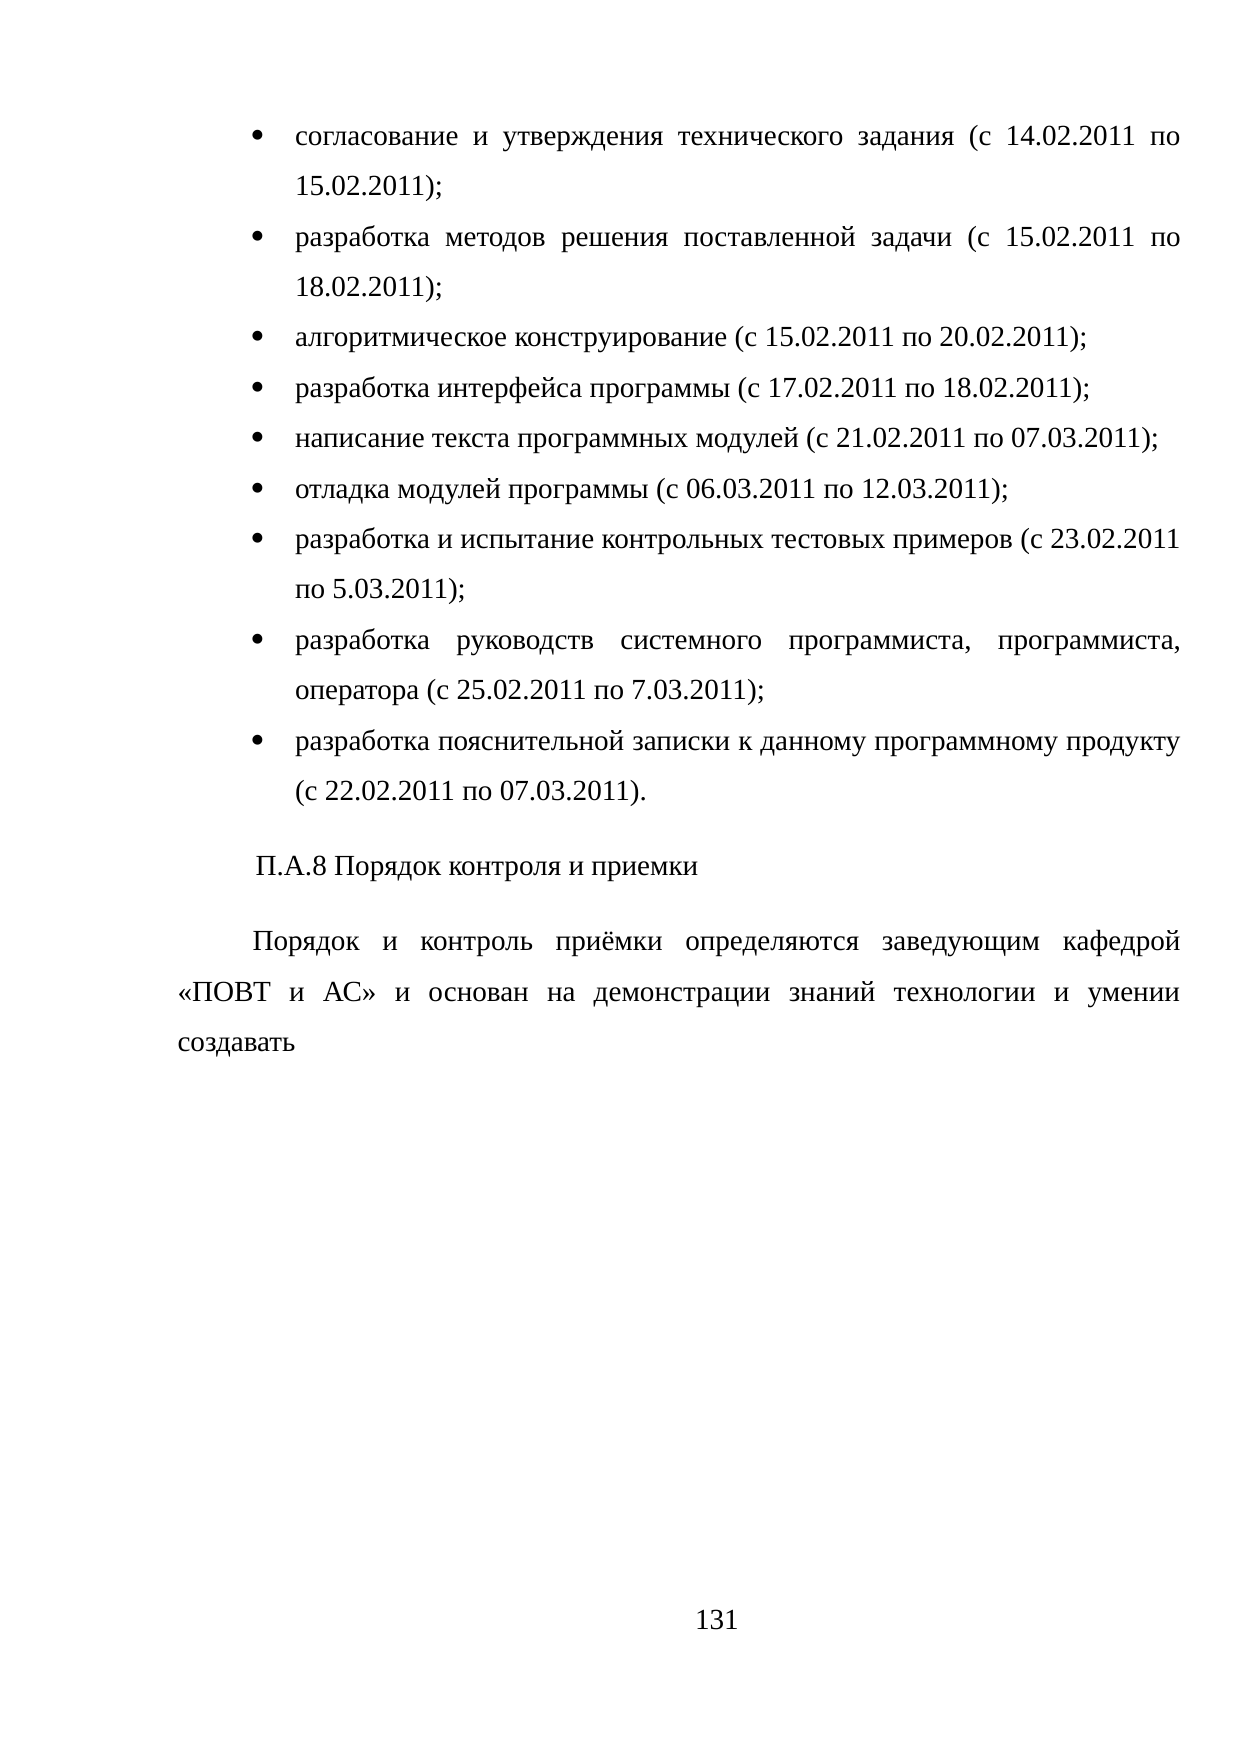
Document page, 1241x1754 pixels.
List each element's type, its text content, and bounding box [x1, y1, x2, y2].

list разработка и испытание контрольных тестовых примеров (с 23.02.2011 по 5.03.2011); [252, 521, 1181, 605]
list разработка методов решения поставленной задачи (с 15.02.2011 по 18.02.2011); [252, 219, 1181, 303]
list согласование и утверждения технического задания (с 14.02.2011 по 15.02.2011); [252, 118, 1181, 202]
text Порядок и контроль приёмки определяются заведующим кафедрой «ПОВТ и АС» и основан на демонстрации знаний технологии и умении создавать [177, 923, 1181, 1057]
list разработка интерфейса программы (с 17.02.2011 по 18.02.2011); [252, 370, 1181, 404]
list алгоритмическое конструирование (с 15.02.2011 по 20.02.2011); [252, 319, 1181, 353]
list разработка руководств системного программиста, программиста, оператора (с 25.02.2011 по 7.03.2011); [252, 622, 1181, 706]
list отладка модулей программы (с 06.03.2011 по 12.03.2011); [252, 471, 1181, 504]
list написание текста программных модулей (c 21.02.2011 по 07.03.2011); [252, 420, 1181, 454]
list разработка пояснительной записки к данному программному продукту (с 22.02.2011 по 07.03.2011). [252, 723, 1181, 807]
subtitle Порядок контроля и приемки [248, 848, 1181, 882]
